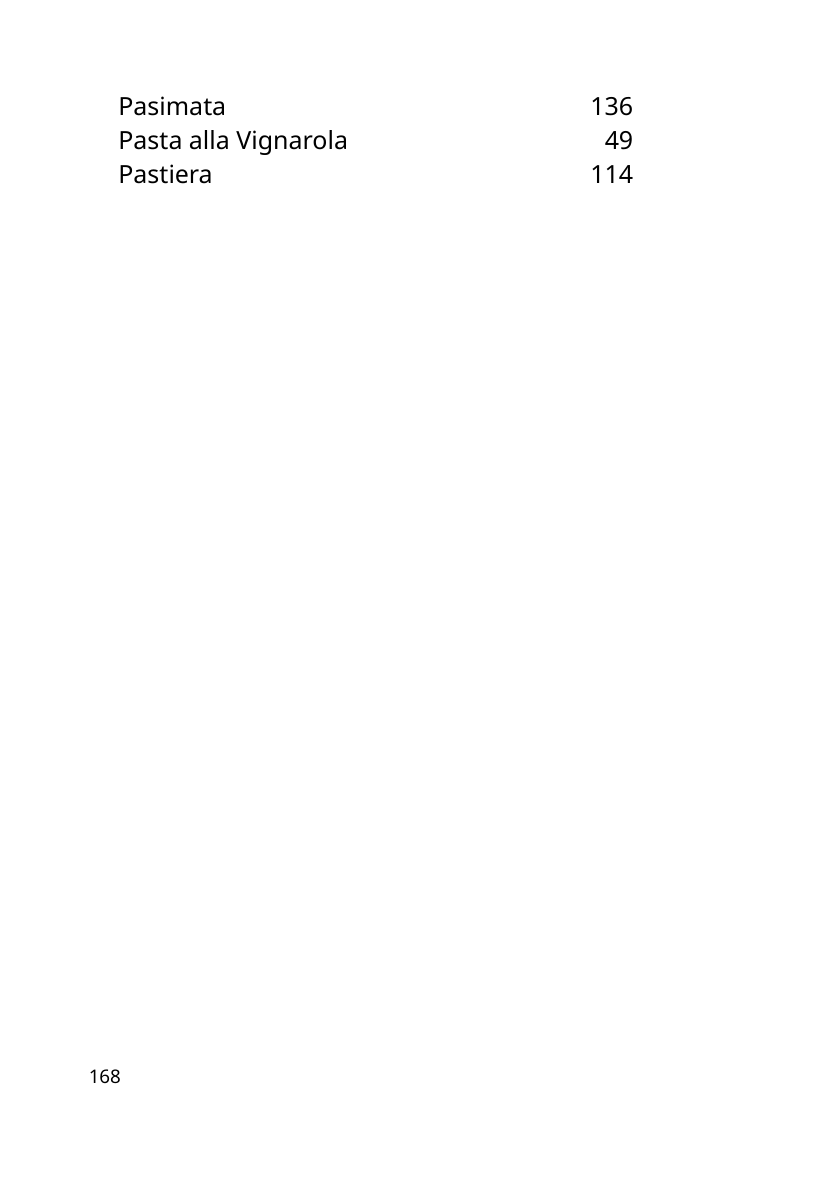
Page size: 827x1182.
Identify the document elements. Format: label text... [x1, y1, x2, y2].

text Pasta alla Vignarola 49 [118, 123, 738, 157]
text Pasimata 136 [118, 88, 738, 123]
text Pastiera 114 [118, 157, 738, 191]
